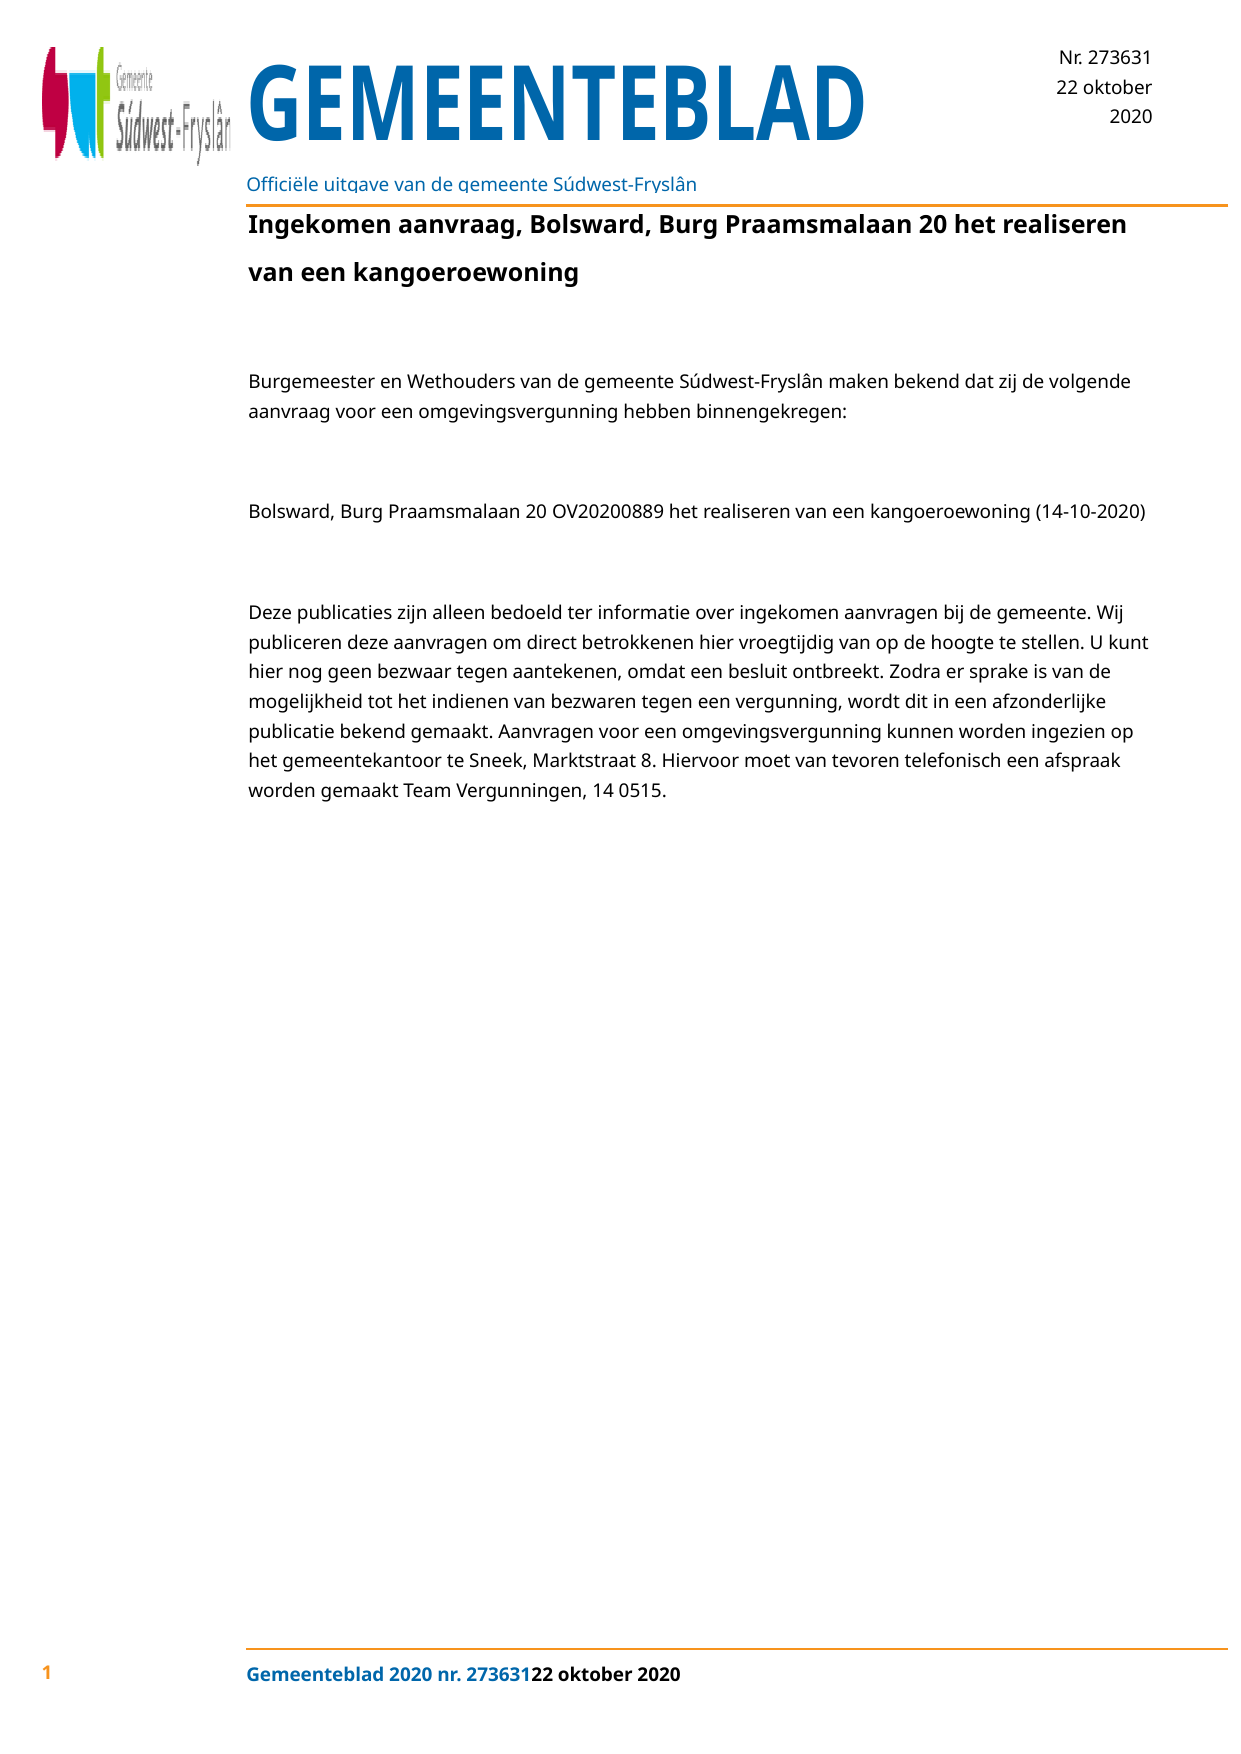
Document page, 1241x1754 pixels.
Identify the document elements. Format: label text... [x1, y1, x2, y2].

text Deze publicaties zijn alleen bedoeld ter informatie over ingekomen aanvragen bij de gemeente. Wij publiceren deze aanvragen om direct betrokkenen hier vroegtijdig van op de hoogte te stellen. U kunt hier nog geen bezwaar tegen aantekenen, omdat een besluit ontbreekt. Zodra er sprake is van de mogelijkheid tot het indienen van bezwaren tegen een vergunning, wordt dit in een afzonderlijke publicatie bekend gemaakt. Aanvragen voor een omgevingsvergunning kunnen worden ingezien op het gemeentekantoor te Sneek, Marktstraat 8. Hiervoor moet van tevoren telefonisch een afspraak worden gemaakt Team Vergunningen, 14 0515. [248, 599, 1152, 803]
text Burgemeester en Wethouders van de gemeente Súdwest-Fryslân maken bekend dat zij de volgende aanvraag voor een omgevingsvergunning hebben binnengekregen: [248, 368, 1152, 424]
text Bolsward, Burg Praamsmalaan 20 OV20200889 het realiseren van een kangoeroewoning (14-10-2020) [248, 499, 1152, 524]
picture [41, 47, 231, 172]
text Ingekomen aanvraag, Bolsward, Burg Praamsmalaan 20 het realiseren van een kangoeroewoning [248, 207, 1152, 288]
